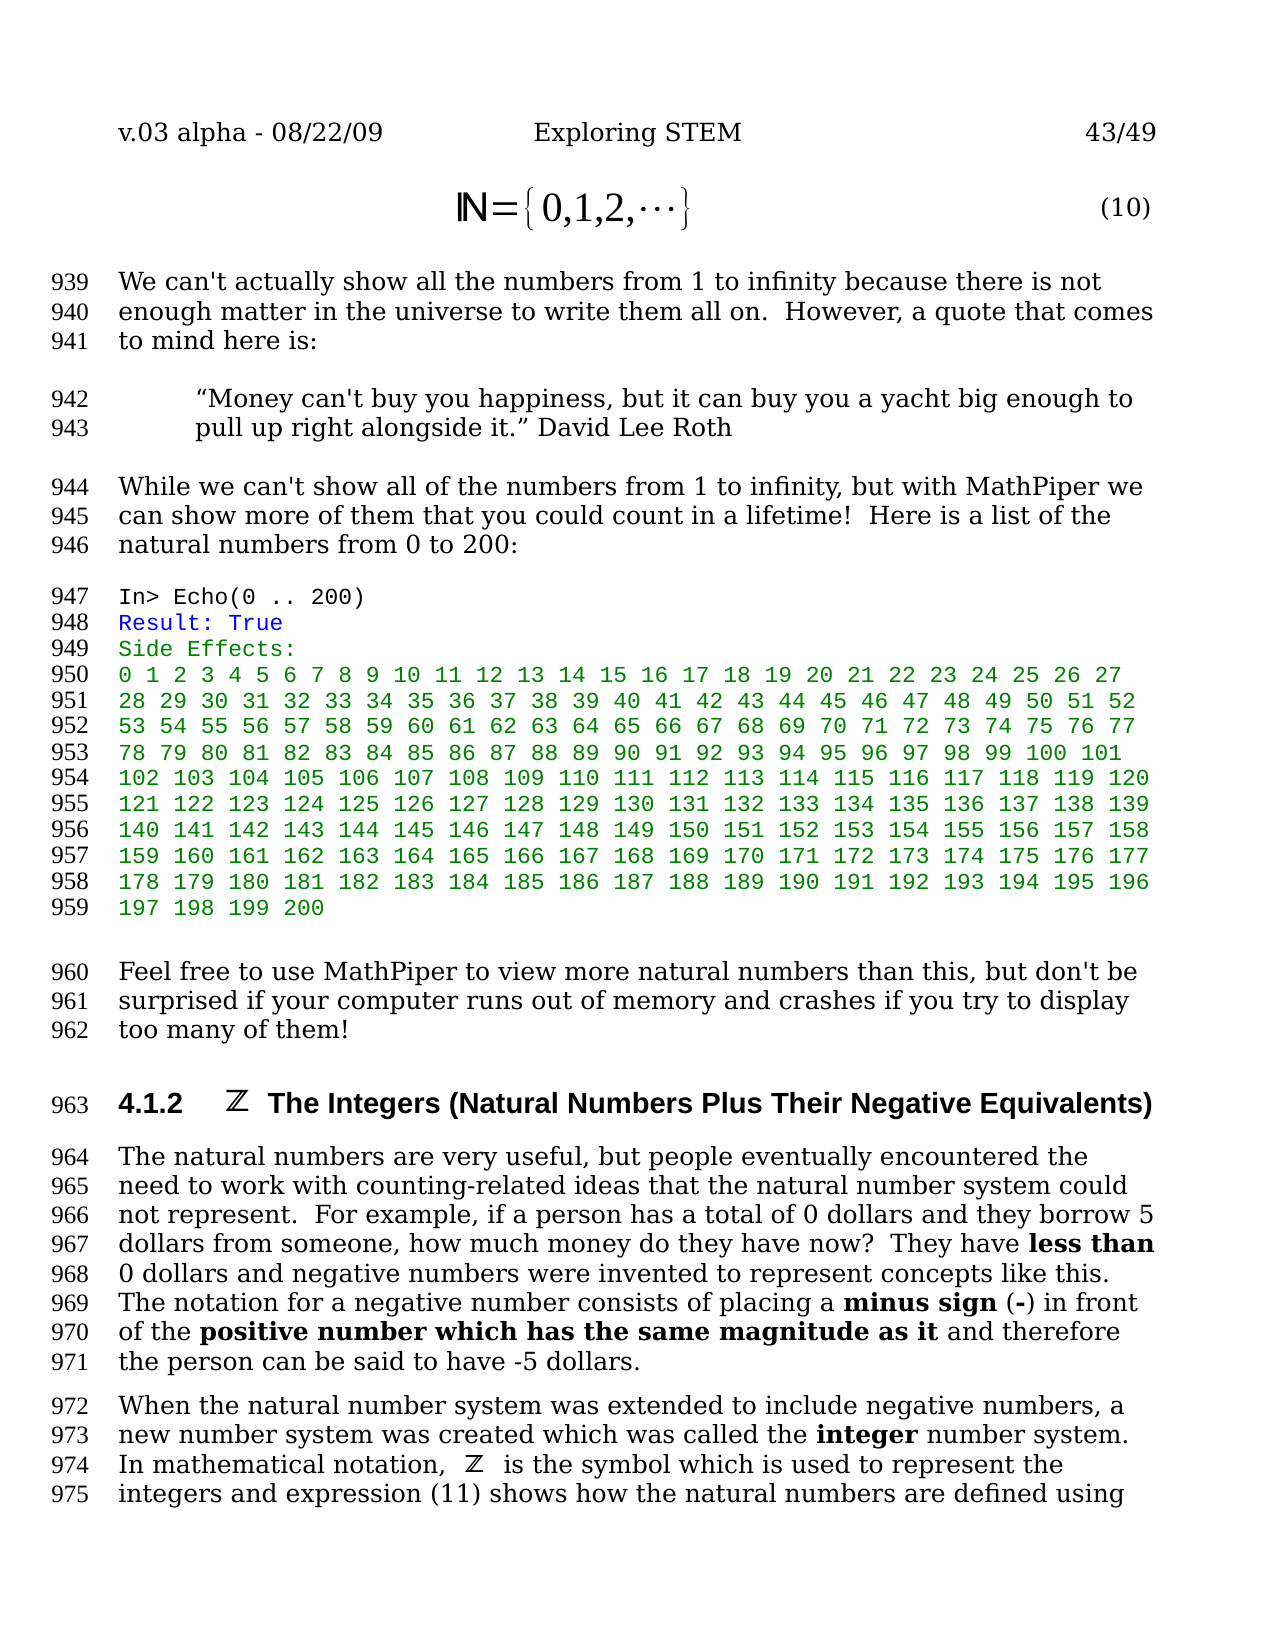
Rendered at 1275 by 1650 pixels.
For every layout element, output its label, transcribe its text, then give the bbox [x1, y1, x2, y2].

table_header [118, 177, 1041, 238]
table_header (10) [1041, 177, 1157, 238]
text Feel free to use MathPiper to view more natural numbers than this, but don't be surprised if your computer runs out of memory and crashes if you try to display too many of them! [118, 957, 1157, 1045]
text We can't actually show all the numbers from 1 to infinity because there is not enough matter in the universe to write them all on. However, a quote that comes to mind here is: [118, 268, 1157, 355]
text While we can't show all of the numbers from 1 to infinity, but with MathPiper we can show more of them that you could count in a lifetime! Here is a list of the natural numbers from 0 to 200: [118, 472, 1157, 559]
text Side Effects: [118, 637, 1157, 663]
text When the natural number system was extended to include negative numbers, a new number system was created which was called the integer number system. In mathematical notation,is the symbol which is used to represent the integers and expression (11) shows how the natural numbers are defined using [118, 1391, 1157, 1508]
text “Money can't buy you happiness, but it can buy you a yacht big enough to pull up right alongside it.” David Lee Roth [195, 384, 1157, 443]
text The natural numbers are very useful, but people eventually encountered the need to work with counting-related ideas that the natural number system could not represent. For example, if a person has a total of 0 dollars and they borrow 5 dollars from someone, how much money do they have now? They have less than 0 dollars and negative numbers were invented to represent concepts like this. The notation for a negative number consists of placing a minus sign (-) in front of the positive number which has the same magnitude as it and therefore the person can be said to have -5 dollars. [118, 1142, 1157, 1376]
text 0 1 2 3 4 5 6 7 8 9 10 11 12 13 14 15 16 17 18 19 20 21 22 23 24 25 26 27 28 29 30 31 32 33 34 35 36 37 38 39 40 41 42 43 44 45 46 47 48 49 50 51 52 53 54 55 56 57 58 59 60 61 62 63 64 65 66 67 68 69 70 71 72 73 74 75 76 77 78 79 80 81 82 83 84 85 86 87 88 89 90 91 92 93 94 95 96 97 98 99 100 101 102 103 104 105 106 107 108 109 110 111 112 113 114 115 116 117 118 119 120 121 122 123 124 125 126 127 128 129 130 131 132 133 134 135 136 137 138 139 140 141 142 143 144 145 146 147 148 149 150 151 152 153 154 155 156 157 158 159 160 161 162 163 164 165 166 167 168 169 170 171 172 173 174 175 176 177 178 179 180 181 182 183 184 185 186 187 188 189 190 191 192 193 194 195 196 197 198 199 200 [118, 663, 1157, 922]
text In> Echo(0 .. 200) [118, 585, 1157, 611]
text Result: True [118, 611, 1157, 637]
subtitle The Integers (Natural Numbers Plus Their Negative Equivalents) [118, 1084, 1157, 1121]
